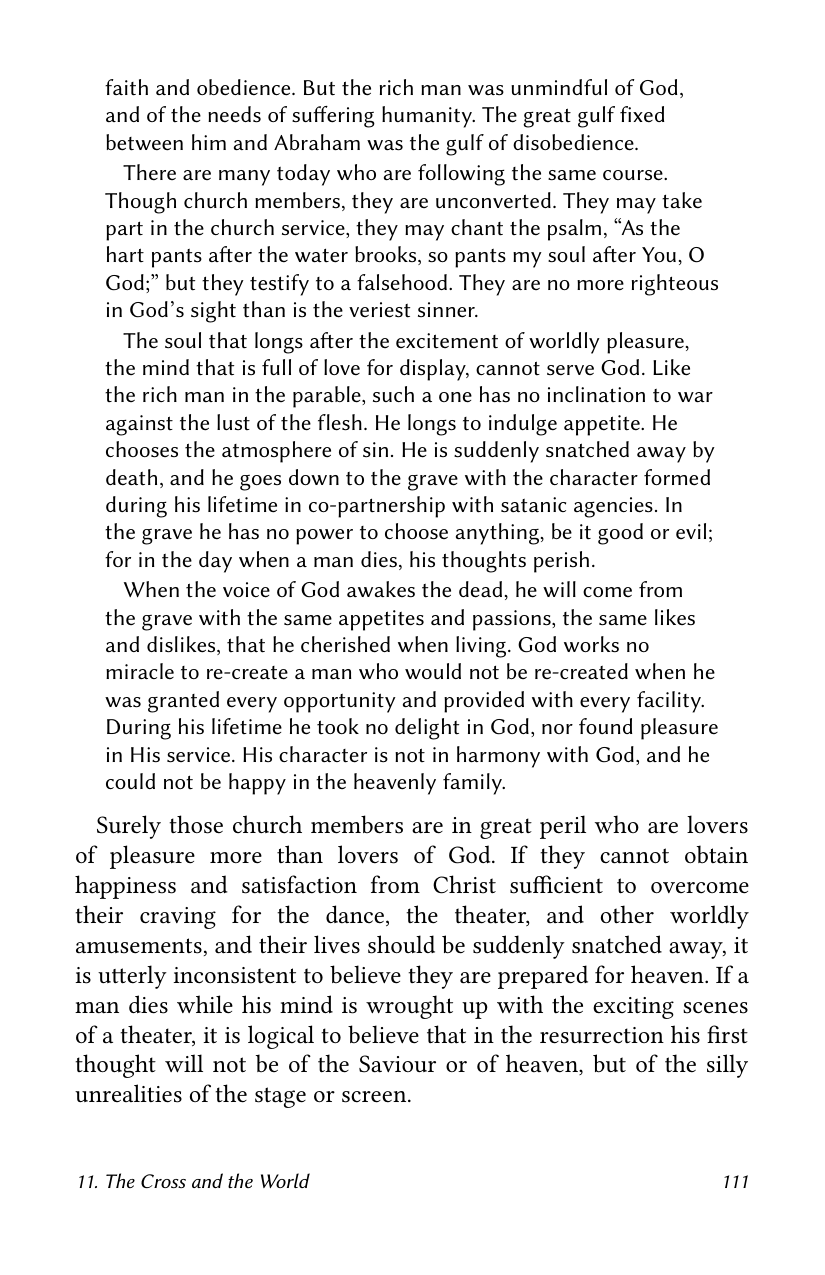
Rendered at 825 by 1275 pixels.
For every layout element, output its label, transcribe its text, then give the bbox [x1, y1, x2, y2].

text faith and obedience. But the rich man was unmindful of God, and of the needs of suffering humanity. The great gulf fixed between him and Abraham was the gulf of disobedience. [105, 75, 720, 156]
text Surely those church members are in great peril who are lovers of pleasure more than lovers of God. If they cannot obtain happiness and satisfaction from Christ sufficient to overcome their craving for the dance, the theater, and other worldly amusements, and their lives should be suddenly snatched away, it is utterly inconsistent to believe they are prepared for heaven. If a man dies while his mind is wrought up with the exciting scenes of a theater, it is logical to believe that in the resurrection his first thought will not be of the Saviour or of heaven, but of the silly unrealities of the stage or screen. [75, 811, 750, 1109]
text When the voice of God awakes the dead, he will come from the grave with the same appetites and passions, the same likes and dislikes, that he cherished when living. God works no miracle to re-create a man who would not be re-created when he was granted every opportunity and provided with every facility. During his lifetime he took no delight in God, nor found pleasure in His service. His character is not in harmony with God, and he could not be happy in the heavenly family. [105, 577, 720, 795]
text The soul that longs after the excitement of worldly pleasure, the mind that is full of love for display, cannot serve God. Like the rich man in the parable, such a one has no inclination to war against the lust of the flesh. He longs to indulge appetite. He chooses the atmosphere of sin. He is suddenly snatched away by death, and he goes down to the grave with the character formed during his lifetime in co-partnership with satanic agencies. In the grave he has no power to choose anything, be it good or evil; for in the day when a man dies, his thoughts perish. [105, 328, 720, 573]
text There are many today who are following the same course. Though church members, they are unconverted. They may take part in the church service, they may chant the psalm, “As the hart pants after the water brooks, so pants my soul after You, O God;” but they testify to a falsehood. They are no more righteous in God’s sight than is the veriest sinner. [105, 160, 720, 323]
